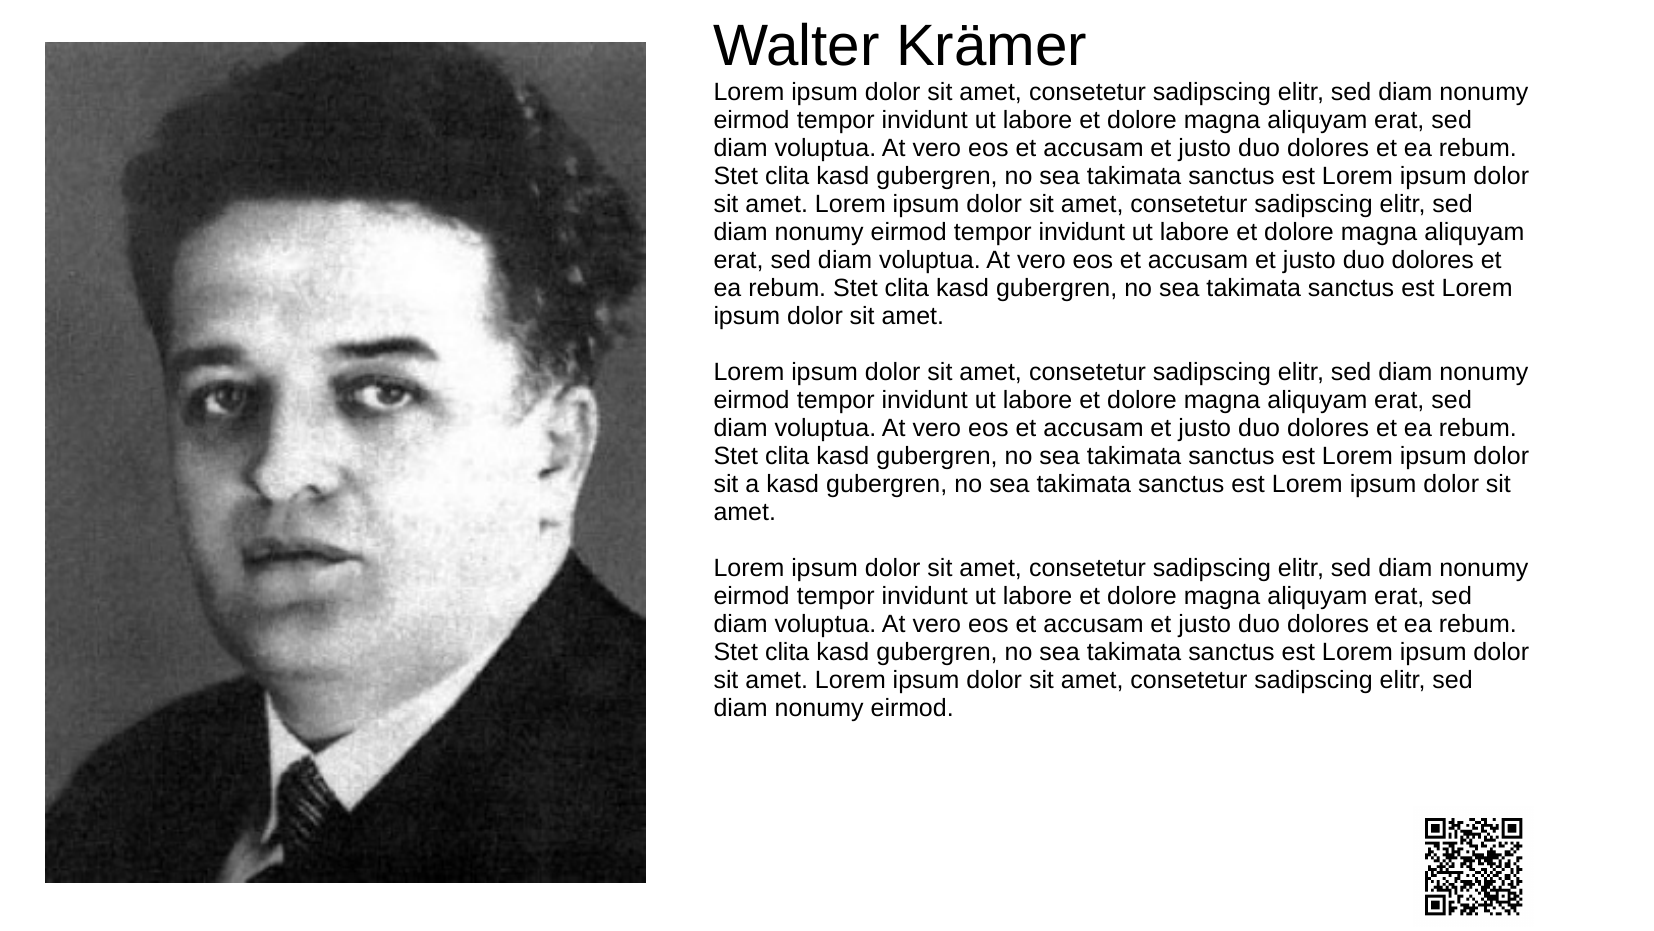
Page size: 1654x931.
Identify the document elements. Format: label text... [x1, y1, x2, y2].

picture [45, 42, 646, 883]
title Walter Krämer Lorem ipsum dolor sit amet, consetetur sadipscing elitr, sed diam nonumy eirmod tempor invidunt ut labore et dolore magna aliquyam erat, sed diam voluptua. At vero eos et accusam et justo duo dolores et ea rebum. Stet clita kasd gubergren, no sea takimata sanctus est Lorem ipsum dolor sit amet. Lorem ipsum dolor sit amet, consetetur sadipscing elitr, sed diam nonumy eirmod tempor invidunt ut labore et dolore magna aliquyam erat, sed diam voluptua. At vero eos et accusam et justo duo dolores et ea rebum. Stet clita kasd gubergren, no sea takimata sanctus est Lorem ipsum dolor sit amet. Lorem ipsum dolor sit amet, consetetur sadipscing elitr, sed diam nonumy eirmod tempor invidunt ut labore et dolore magna aliquyam erat, sed diam voluptua. At vero eos et accusam et justo duo dolores et ea rebum. Stet clita kasd gubergren, no sea takimata sanctus est Lorem ipsum dolor sit a kasd gubergren, no sea takimata sanctus est Lorem ipsum dolor sit amet. Lorem ipsum dolor sit amet, consetetur sadipscing elitr, sed diam nonumy eirmod tempor invidunt ut labore et dolore magna aliquyam erat, sed diam voluptua. At vero eos et accusam et justo duo dolores et ea rebum. Stet clita kasd gubergren, no sea takimata sanctus est Lorem ipsum dolor sit amet. Lorem ipsum dolor sit amet, consetetur sadipscing elitr, sed diam nonumy eirmod. [713, 0, 1535, 764]
picture [1413, 806, 1534, 927]
